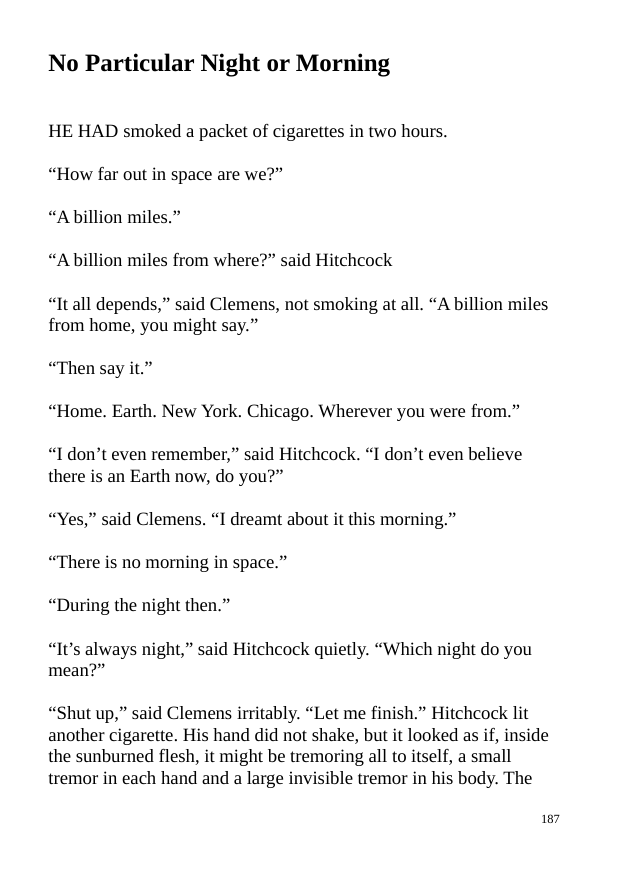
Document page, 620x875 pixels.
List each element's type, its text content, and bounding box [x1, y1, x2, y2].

text No Particular Night or Morning HE HAD smoked a packet of cigarettes in two hours. “How far out in space are we?” “A billion miles.” “A billion miles from where?” said Hitchcock “It all depends,” said Clemens, not smoking at all. “A billion miles from home, you might say.” “Then say it.” “Home. Earth. New York. Chicago. Wherever you were from.” “I don’t even remember,” said Hitchcock. “I don’t even believe there is an Earth now, do you?” “Yes,” said Clemens. “I dreamt about it this morning.” “There is no morning in space.” “During the night then.” “It’s always night,” said Hitchcock quietly. “Which night do you mean?” “Shut up,” said Clemens irritably. “Let me finish.” Hitchcock lit another cigarette. His hand did not shake, but it looked as if, inside the sunburned flesh, it might be tremoring all to itself, a small tremor in each hand and a large invisible tremor in his body. The [48, 48, 559, 788]
